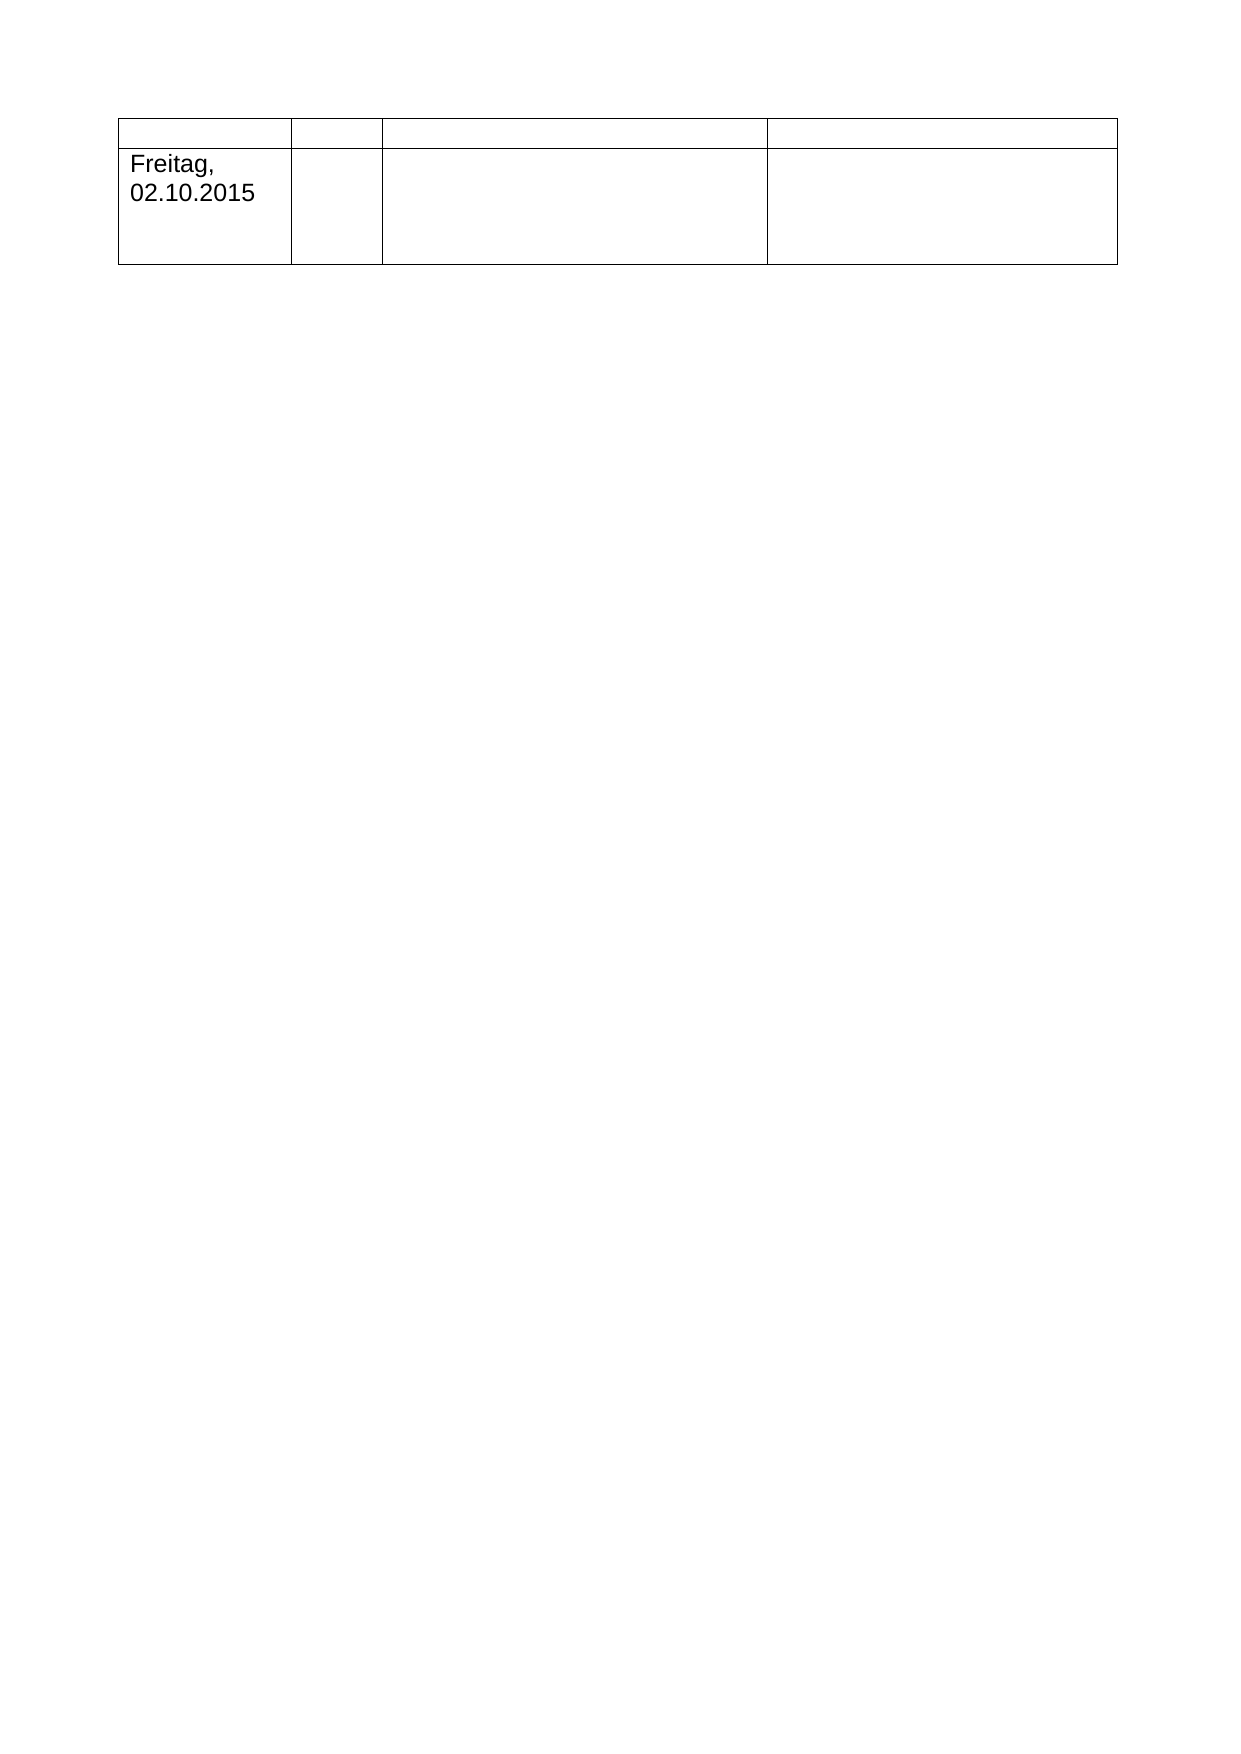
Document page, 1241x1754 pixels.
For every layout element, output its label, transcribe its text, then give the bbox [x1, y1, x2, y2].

table_cell [119, 119, 291, 148]
table_cell [292, 149, 382, 264]
table_cell [768, 119, 1117, 148]
table_cell [292, 119, 382, 148]
table_cell [383, 119, 767, 148]
table_cell [383, 149, 767, 264]
table_cell [768, 149, 1117, 264]
table_cell Freitag, 02.10.2015 [119, 149, 291, 264]
